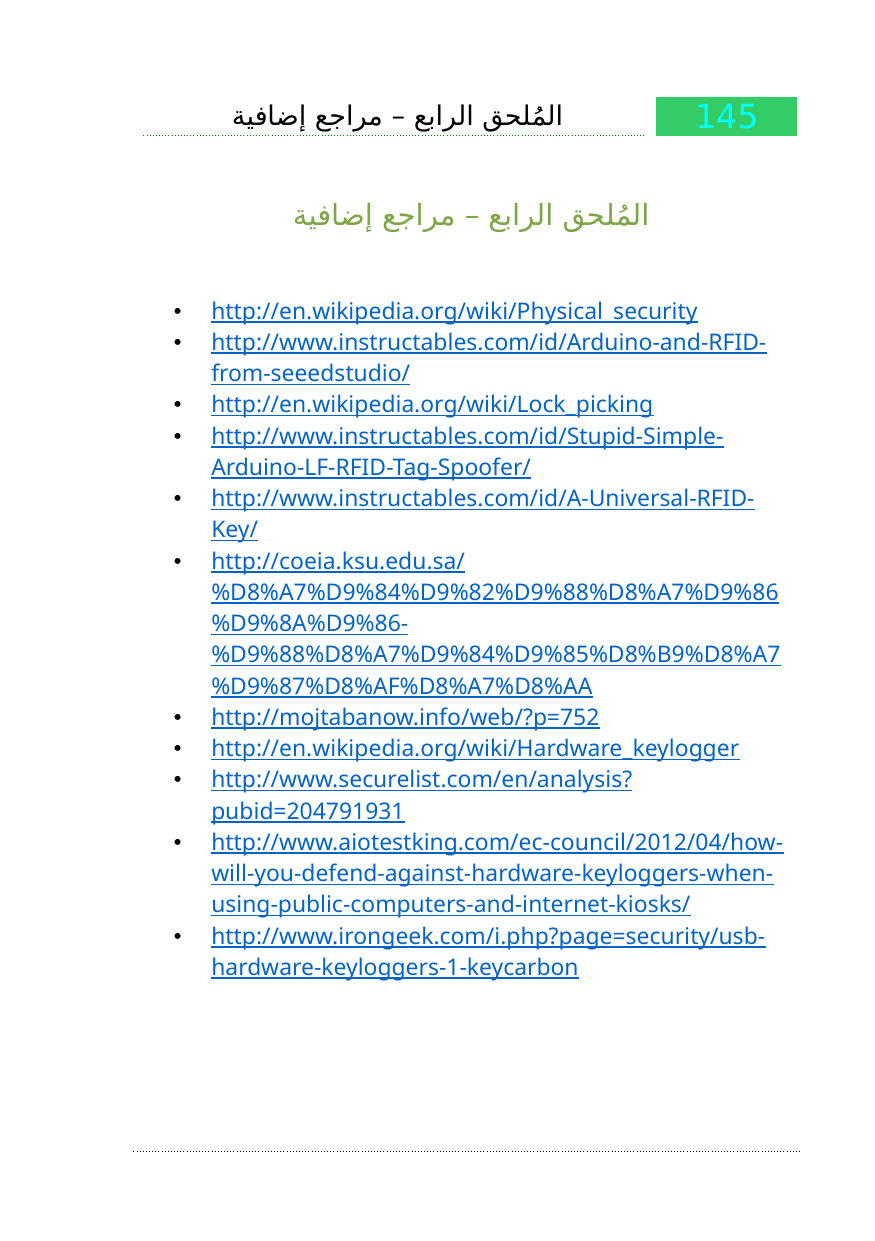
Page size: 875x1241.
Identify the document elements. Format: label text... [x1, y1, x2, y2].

list http://www.instructables.com/id/A-Universal-RFID-Key/ [173, 482, 797, 544]
list http://www.instructables.com/id/Arduino-and-RFID-from-seeedstudio/ [173, 326, 797, 388]
list http://en.wikipedia.org/wiki/Hardware_keylogger [173, 732, 797, 763]
list http://www.irongeek.com/i.php?page=security/usb-hardware-keyloggers-1-keycarbon [173, 919, 797, 982]
list http://www.aiotestking.com/ec-council/2012/04/how-will-you-defend-against-hardware-keyloggers-when-using-public-computers-and-internet-kiosks/ [173, 826, 797, 919]
list http://en.wikipedia.org/wiki/Lock_picking [173, 388, 797, 419]
list http://www.securelist.com/en/analysis?pubid=204791931 [173, 763, 797, 826]
list http://www.instructables.com/id/Stupid-Simple-Arduino-LF-RFID-Tag-Spoofer/ [173, 419, 797, 482]
subtitle المُلحق الرابع – مراجع إضافية [136, 198, 797, 232]
list http://coeia.ksu.edu.sa/%D8%A7%D9%84%D9%82%D9%88%D8%A7%D9%86%D9%8A%D9%86-%D9%88%D8%A7%D9%84%D9%85%D8%B9%D8%A7%D9%87%D8%AF%D8%A7%D8%AA [173, 544, 797, 701]
list http://mojtabanow.info/web/?p=752 [173, 701, 797, 732]
list http://en.wikipedia.org/wiki/Physical_security [173, 294, 797, 326]
